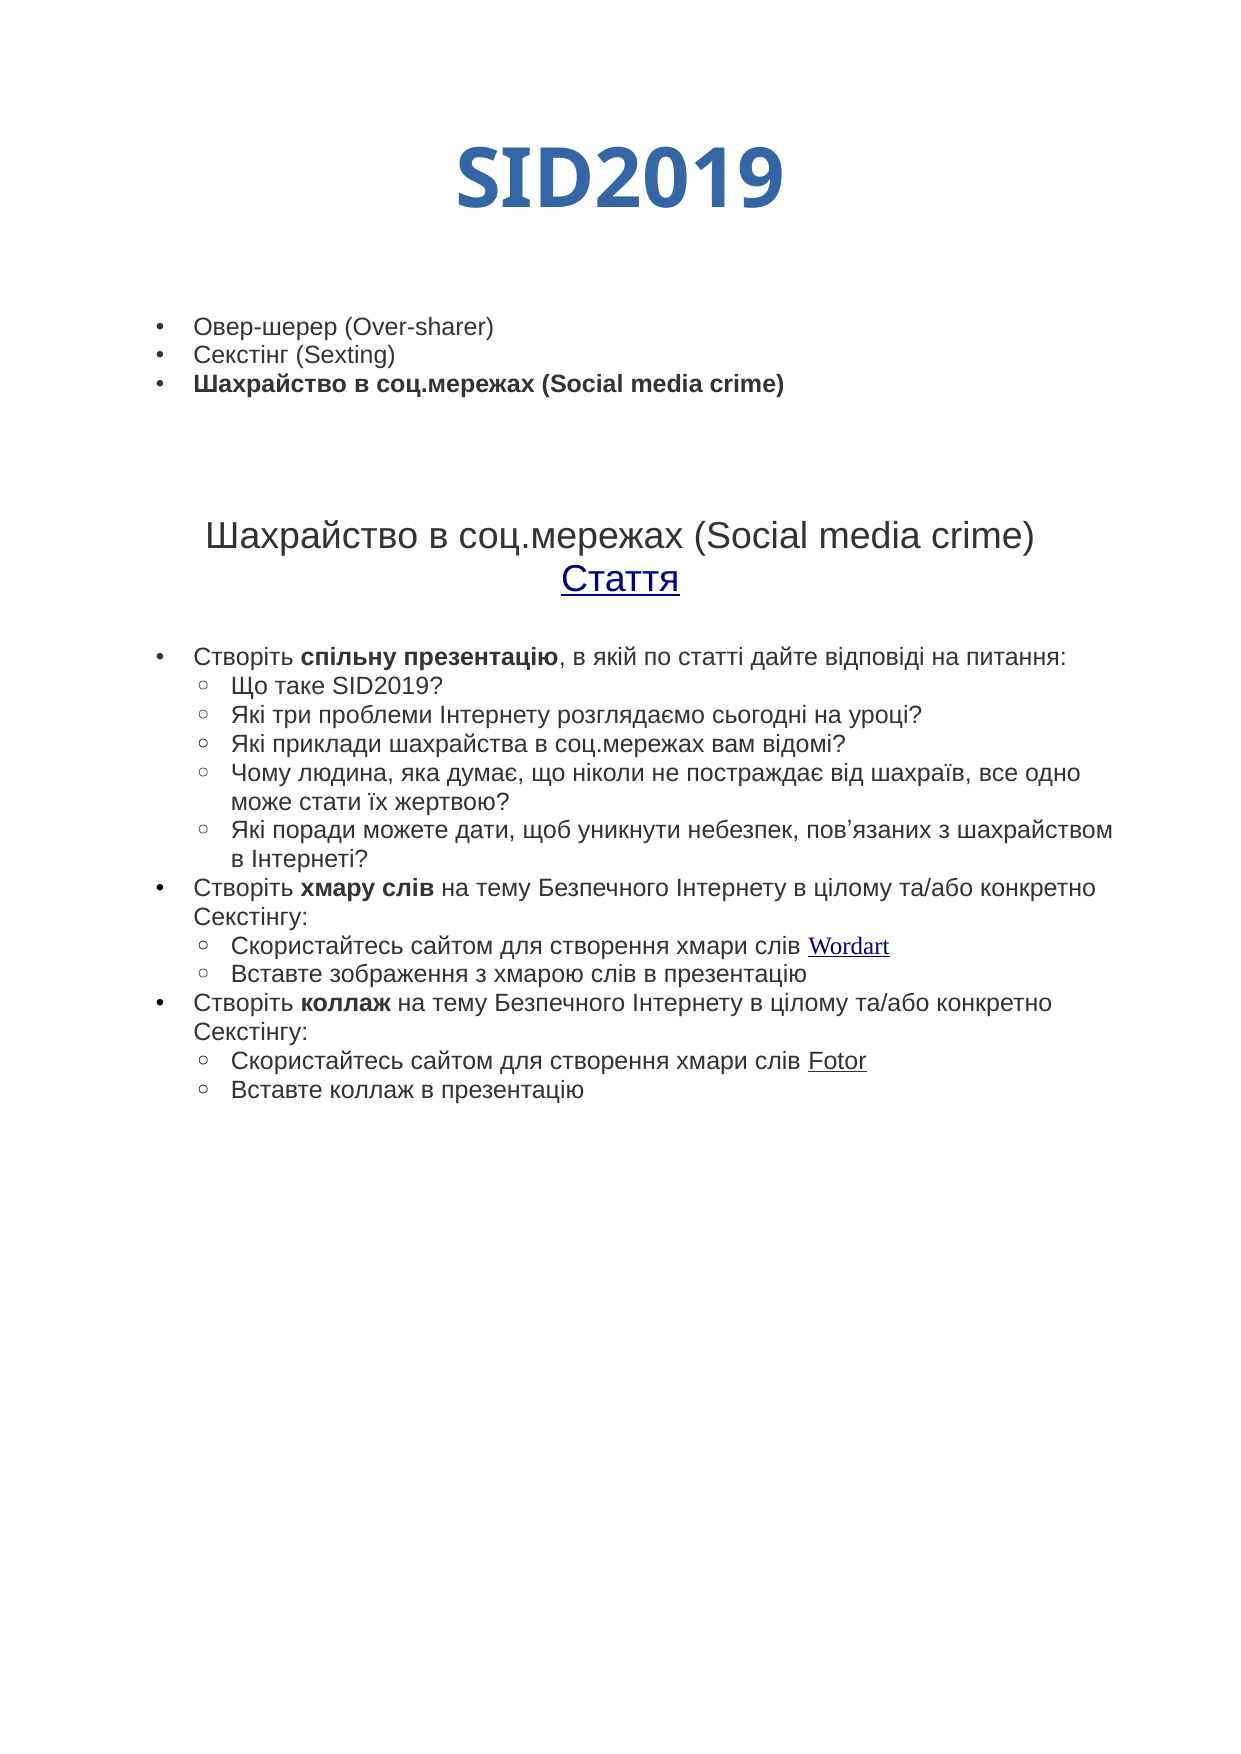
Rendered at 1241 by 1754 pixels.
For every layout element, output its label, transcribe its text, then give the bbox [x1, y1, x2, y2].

list Що таке SID2019? [193, 671, 1122, 700]
list Які поради можете дати, щоб уникнути небезпек, повʼязаних з шахрайством в Інтернеті? [193, 815, 1122, 873]
list Створіть хмару слів на тему Безпечного Інтернету в цілому та/або конкретно Секстінгу: [156, 873, 1122, 931]
list Шахрайство в соц.мережах (Social media crime) [156, 369, 1122, 398]
text SID2019 [118, 118, 1122, 232]
text Шахрайство в соц.мережах (Social media crime) [118, 513, 1122, 556]
list Вставте зображення з хмарою слів в презентацію [193, 959, 1122, 988]
text Стаття [118, 556, 1122, 599]
list Створіть спільну презентацію, в якій по статті дайте відповіді на питання: [156, 642, 1122, 671]
list Скористайтесь сайтом для створення хмари слів Fotor [193, 1046, 1122, 1075]
list Які приклади шахрайства в соц.мережах вам відомі? [193, 729, 1122, 758]
list Вставте коллаж в презентацію [193, 1075, 1122, 1104]
list Секстінг (Sexting) [156, 340, 1122, 369]
list Створіть коллаж на тему Безпечного Інтернету в цілому та/або конкретно Секстінгу: [156, 988, 1122, 1046]
list Скористайтесь сайтом для створення хмари слів Wordart [193, 931, 1122, 959]
list Які три проблеми Інтернету розглядаємо сьогодні на уроці? [193, 700, 1122, 729]
list Чому людина, яка думає, що ніколи не постраждає від шахраїв, все одно може стати їх жертвою? [193, 758, 1122, 815]
list Овер-шерер (Over-sharer) [156, 311, 1122, 340]
